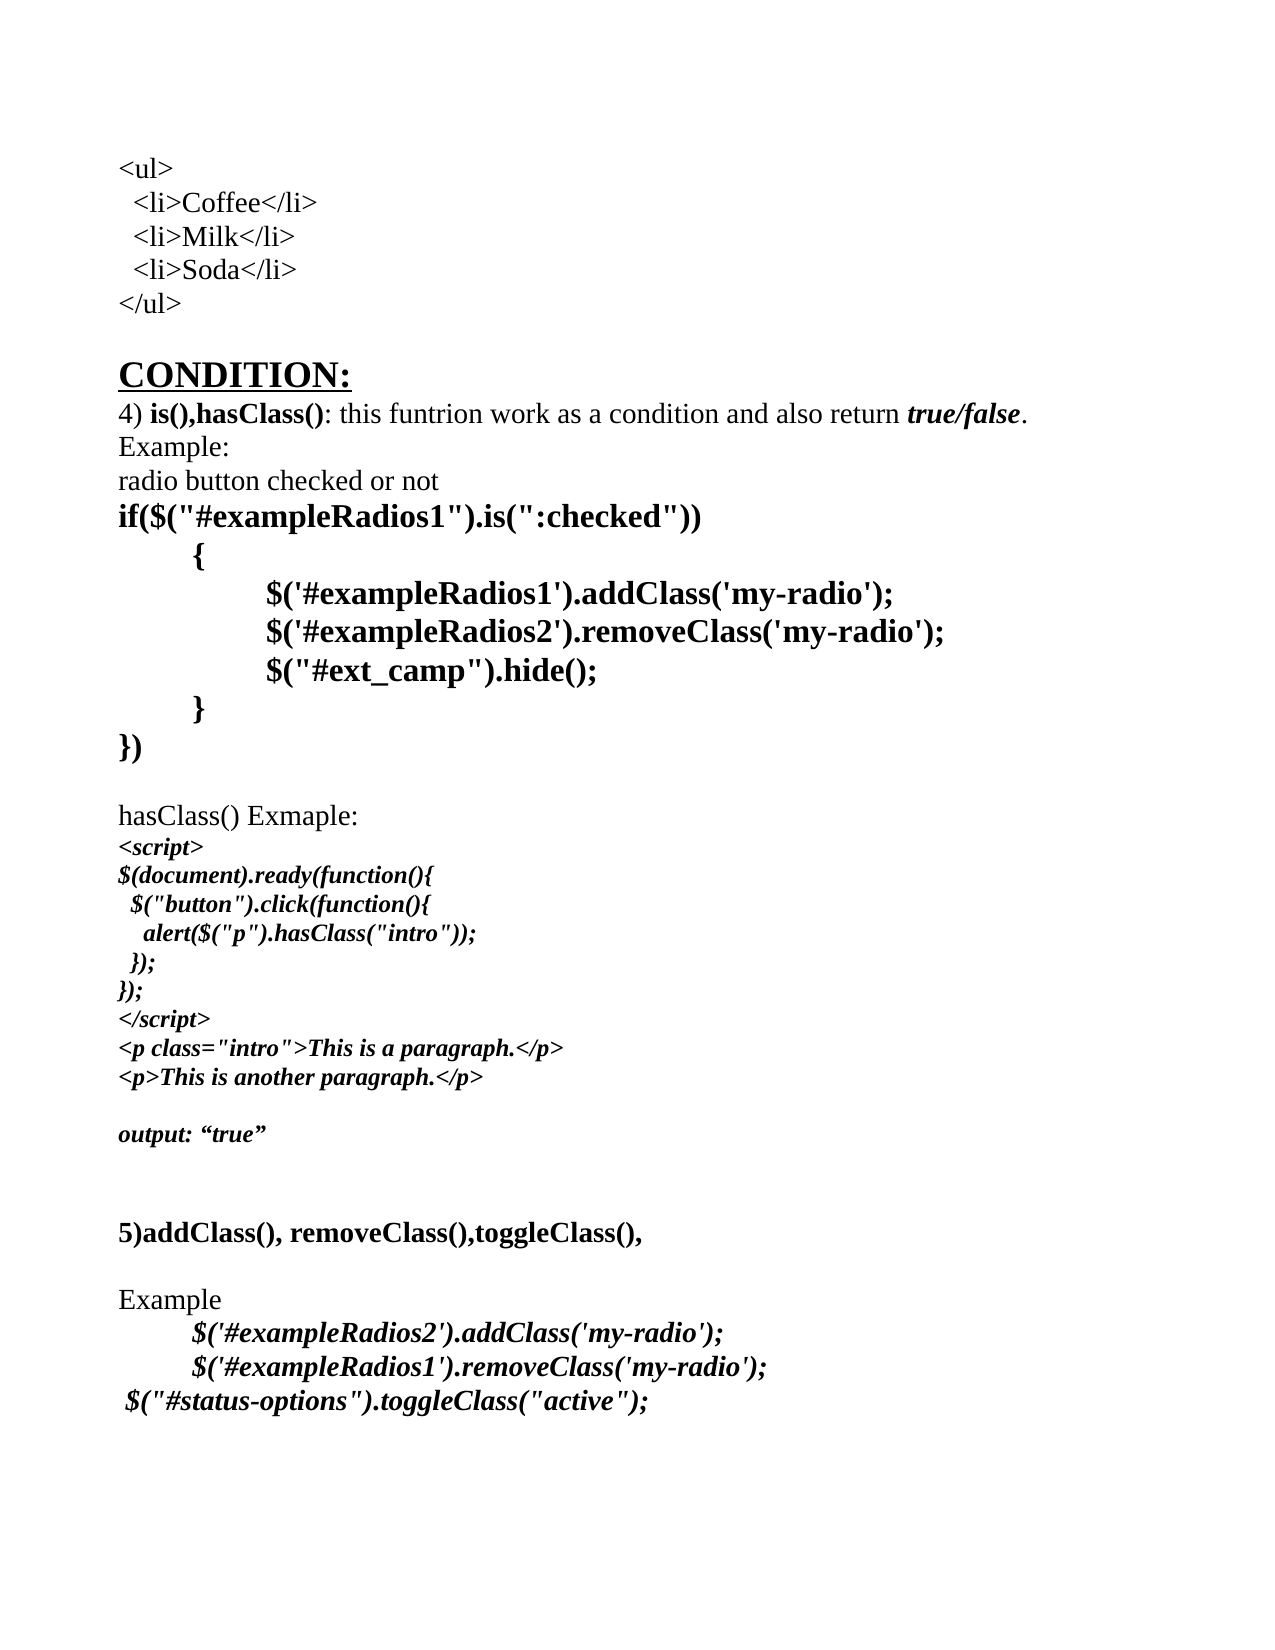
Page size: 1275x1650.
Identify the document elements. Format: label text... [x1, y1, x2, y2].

text <script> [118, 832, 1157, 860]
text { [118, 535, 1157, 573]
text $('#exampleRadios1').removeClass('my-radio'); [118, 1349, 1157, 1383]
text $("button").click(function(){ [118, 889, 1157, 918]
text <p class="intro">This is a paragraph.</p> [118, 1033, 1157, 1062]
text <li>Milk</li> [118, 219, 1157, 252]
text hasClass() Exmaple: [118, 798, 1157, 832]
text <ul> [118, 152, 1157, 185]
text $('#exampleRadios1').addClass('my-radio'); [118, 573, 1157, 612]
text $("#ext_camp").hide(); [118, 650, 1157, 688]
text CONDITION: [118, 353, 1157, 396]
text radio button checked or not [118, 463, 1157, 497]
text }); [118, 975, 1157, 1004]
text </script> [118, 1004, 1157, 1033]
text <li>Coffee</li> [118, 185, 1157, 219]
text if($("#exampleRadios1").is(":checked")) [118, 497, 1157, 535]
text } [118, 688, 1157, 727]
text Example: [118, 429, 1157, 463]
text output: “true” [118, 1119, 1157, 1148]
text <li>Soda</li> [118, 252, 1157, 286]
text 5)addClass(), removeClass(),toggleClass(), [118, 1215, 1157, 1282]
text }); [118, 947, 1157, 975]
text alert($("p").hasClass("intro")); [118, 918, 1157, 947]
text <p>This is another paragraph.</p> [118, 1062, 1157, 1090]
text 4) is(),hasClass(): this funtrion work as a condition and also return true/false. [118, 396, 1157, 429]
text }) [118, 727, 1157, 765]
text $('#exampleRadios2').addClass('my-radio'); [118, 1316, 1157, 1349]
text Example [118, 1282, 1157, 1316]
text $(document).ready(function(){ [118, 860, 1157, 889]
text $("#status-options").toggleClass("active"); [118, 1383, 1157, 1416]
text </ul> [118, 286, 1157, 319]
text $('#exampleRadios2').removeClass('my-radio'); [118, 612, 1157, 650]
